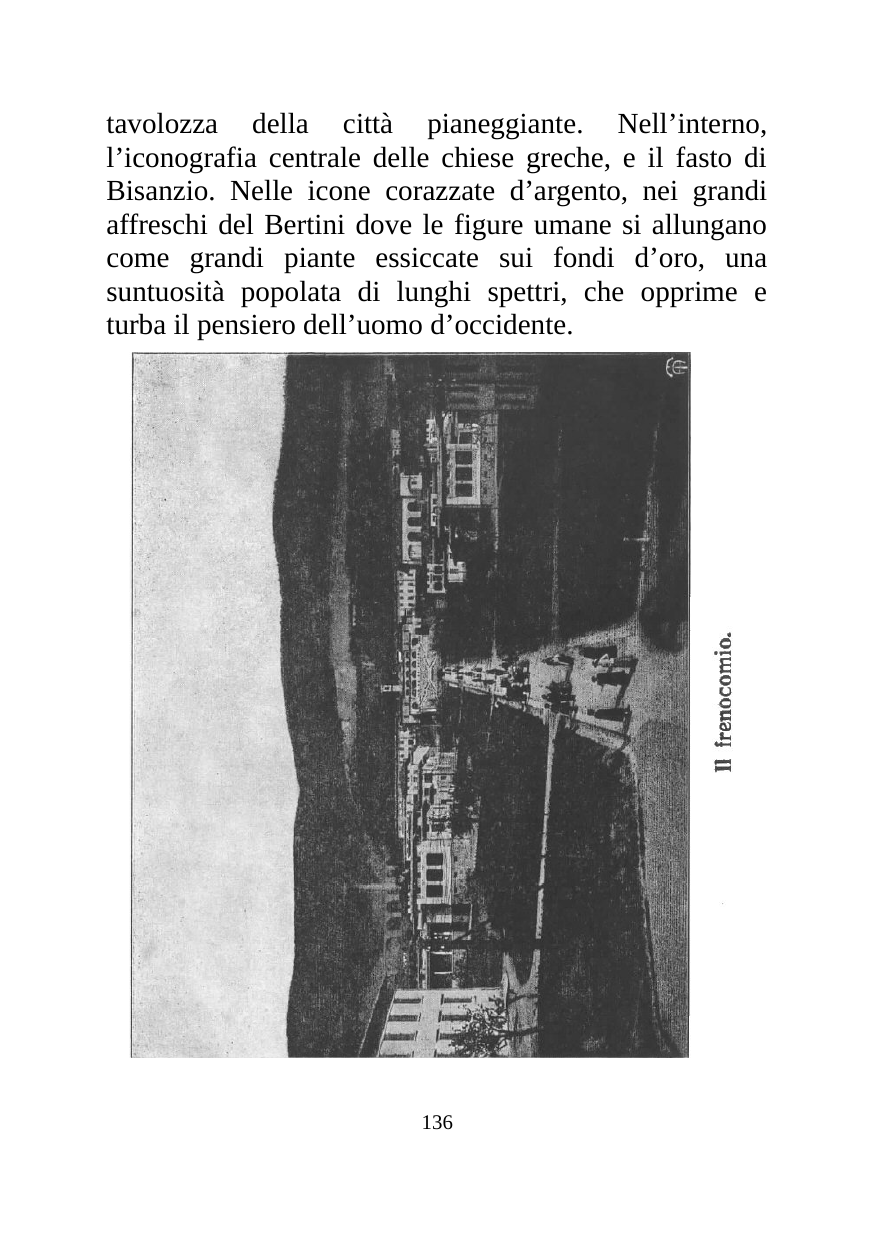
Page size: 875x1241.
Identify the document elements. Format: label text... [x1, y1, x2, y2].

text tavolozza della città pianeggiante. Nell’interno, l’iconografia centrale delle chiese greche, e il fasto di Bisanzio. Nelle icone corazzate d’argento, nei grandi affreschi del Bertini dove le figure umane si allungano come grandi piante essiccate sui fondi d’oro, una suntuosità popolata di lunghi spettri, che opprime e turba il pensiero dell’uomo d’occidente. [106, 106, 768, 341]
picture [129, 352, 745, 1058]
